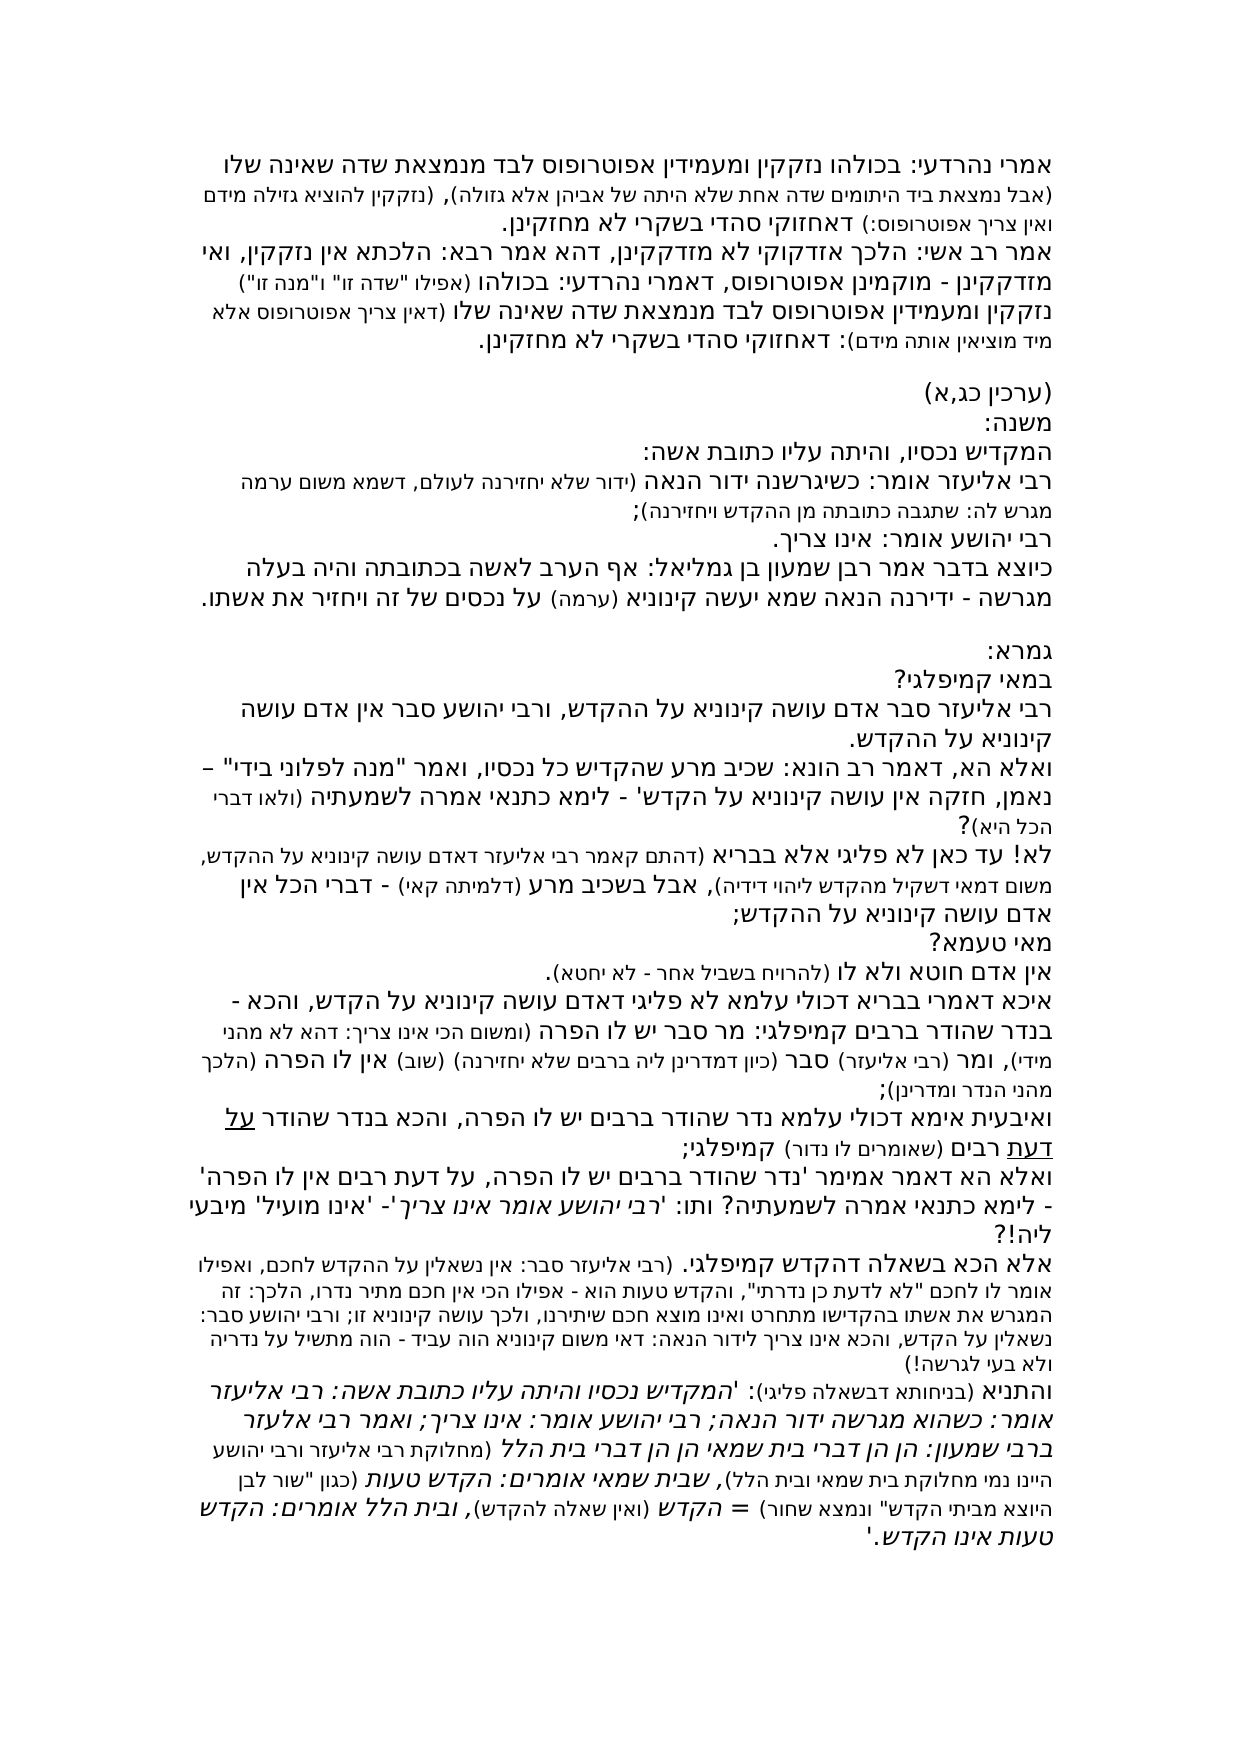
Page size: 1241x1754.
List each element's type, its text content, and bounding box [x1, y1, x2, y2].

text מאי טעמא? [187, 928, 1053, 957]
text ואיבעית אימא דכולי עלמא נדר שהודר ברבים יש לו הפרה, והכא בנדר שהודר על דעת רבים (שאומרים לו נדור) קמיפלגי; [187, 1103, 1053, 1162]
text אין אדם חוטא ולא לו (להרויח בשביל אחר - לא יחטא). [187, 957, 1053, 987]
text לא! עד כאן לא פליגי אלא בבריא (דהתם קאמר רבי אליעזר דאדם עושה קינוניא על ההקדש, משום דמאי דשקיל מהקדש ליהוי דידיה), אבל בשכיב מרע (דלמיתה קאי) - דברי הכל אין אדם עושה קינוניא על ההקדש; [187, 841, 1053, 928]
text אמרי נהרדעי: בכולהו נזקקין ומעמידין אפוטרופוס לבד מנמצאת שדה שאינה שלו (אבל נמצאת ביד היתומים שדה אחת שלא היתה של אביהן אלא גזולה), (נזקקין להוציא גזילה מידם ואין צריך אפוטרופוס:) דאחזוקי סהדי בשקרי לא מחזקינן. [187, 150, 1053, 238]
text ואלא הא דאמר אמימר 'נדר שהודר ברבים יש לו הפרה, על דעת רבים אין לו הפרה' - לימא כתנאי אמרה לשמעתיה? ותו: 'רבי יהושע אומר אינו צריך'- 'אינו מועיל' מיבעי ליה!? [187, 1162, 1053, 1249]
text כיוצא בדבר אמר רבן שמעון בן גמליאל: אף הערב לאשה בכתובתה והיה בעלה מגרשה - ידירנה הנאה שמא יעשה קינוניא (ערמה) על נכסים של זה ויחזיר את אשתו. [187, 554, 1053, 612]
text רבי אליעזר אומר: כשיגרשנה ידור הנאה (ידור שלא יחזירנה לעולם, דשמא משום ערמה מגרש לה: שתגבה כתובתה מן ההקדש ויחזירנה); [187, 466, 1053, 524]
text (ערכין כג,א) [187, 379, 1053, 408]
text אמר רב אשי: הלכך אזדקוקי לא מזדקקינן, דהא אמר רבא: הלכתא אין נזקקין, ואי מזדקקינן - מוקמינן אפוטרופוס, דאמרי נהרדעי: בכולהו (אפילו "שדה זו" ו"מנה זו") נזקקין ומעמידין אפוטרופוס לבד מנמצאת שדה שאינה שלו (דאין צריך אפוטרופוס אלא מיד מוציאין אותה מידם): דאחזוקי סהדי בשקרי לא מחזקינן. [187, 238, 1053, 354]
text במאי קמיפלגי? [187, 665, 1053, 694]
text ואלא הא, דאמר רב הונא: שכיב מרע שהקדיש כל נכסיו, ואמר "מנה לפלוני בידי" – נאמן, חזקה אין עושה קינוניא על הקדש' - לימא כתנאי אמרה לשמעתיה (ולאו דברי הכל היא)? [187, 753, 1053, 841]
text רבי יהושע אומר: אינו צריך. [187, 524, 1053, 554]
text רבי אליעזר סבר אדם עושה קינוניא על ההקדש, ורבי יהושע סבר אין אדם עושה קינוניא על ההקדש. [187, 694, 1053, 753]
text המקדיש נכסיו, והיתה עליו כתובת אשה: [187, 437, 1053, 466]
text והתניא (בניחותא דבשאלה פליגי): 'המקדיש נכסיו והיתה עליו כתובת אשה: רבי אליעזר אומר: כשהוא מגרשה ידור הנאה; רבי יהושע אומר: אינו צריך; ואמר רבי אלעזר ברבי שמעון: הן הן דברי בית שמאי הן הן דברי בית הלל (מחלוקת רבי אליעזר ורבי יהושע היינו נמי מחלוקת בית שמאי ובית הלל), שבית שמאי אומרים: הקדש טעות (כגון "שור לבן היוצא מביתי הקדש" ונמצא שחור) = הקדש (ואין שאלה להקדש), ובית הלל אומרים: הקדש טעות אינו הקדש.' [187, 1376, 1053, 1552]
text איכא דאמרי בבריא דכולי עלמא לא פליגי דאדם עושה קינוניא על הקדש, והכא - בנדר שהודר ברבים קמיפלגי: מר סבר יש לו הפרה (ומשום הכי אינו צריך: דהא לא מהני מידי), ומר (רבי אליעזר) סבר (כיון דמדרינן ליה ברבים שלא יחזירנה) (שוב) אין לו הפרה (הלכך מהני הנדר ומדרינן); [187, 987, 1053, 1103]
text גמרא: [187, 636, 1053, 665]
text משנה: [187, 408, 1053, 437]
text אלא הכא בשאלה דהקדש קמיפלגי. (רבי אליעזר סבר: אין נשאלין על ההקדש לחכם, ואפילו אומר לו לחכם "לא לדעת כן נדרתי", והקדש טעות הוא - אפילו הכי אין חכם מתיר נדרו, הלכך: זה המגרש את אשתו בהקדישו מתחרט ואינו מוצא חכם שיתירנו, ולכך עושה קינוניא זו; ורבי יהושע סבר: נשאלין על הקדש, והכא אינו צריך לידור הנאה: דאי משום קינוניא הוה עביד - הוה מתשיל על נדריה ולא בעי לגרשה!) [187, 1249, 1053, 1376]
